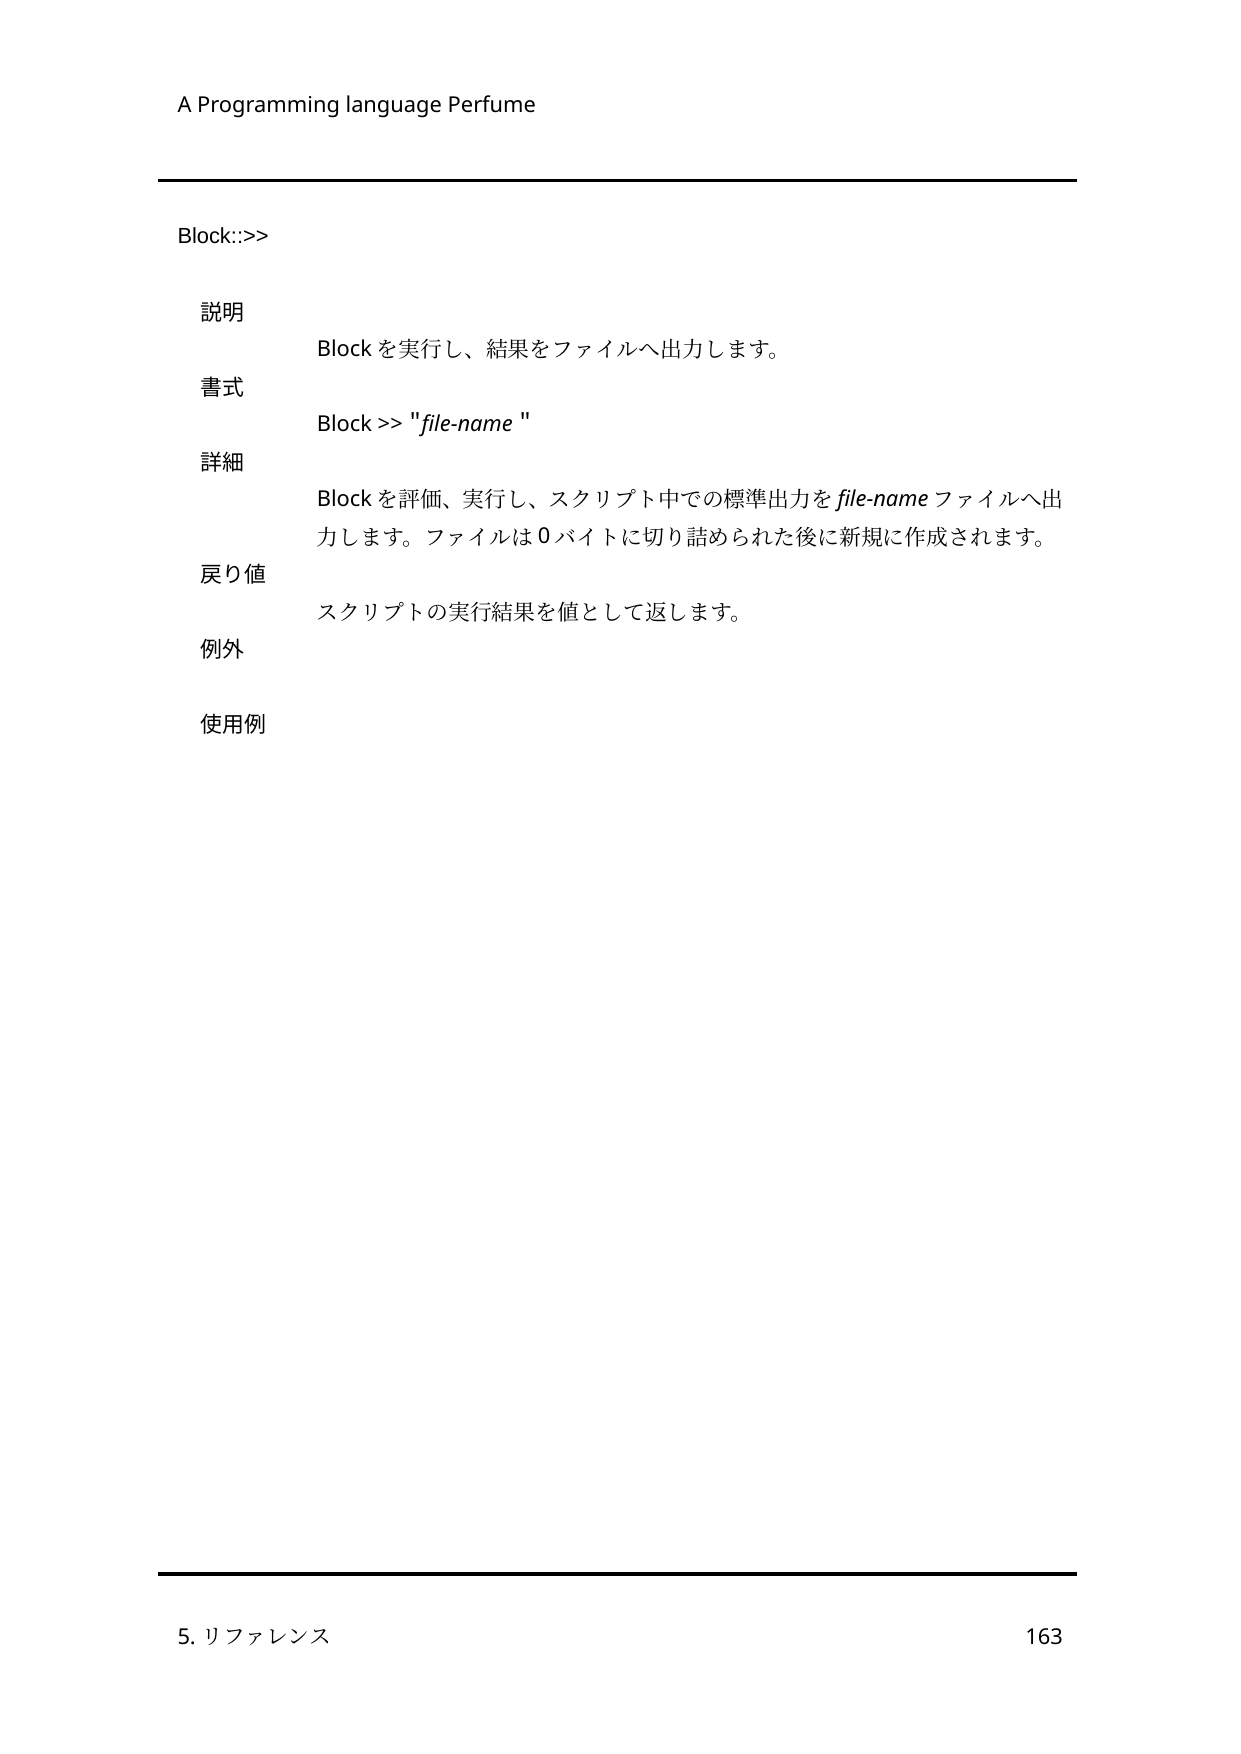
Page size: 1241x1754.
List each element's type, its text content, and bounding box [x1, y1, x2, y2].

table_header 説明 [200, 292, 317, 367]
table_cell [317, 629, 1063, 704]
table_cell 詳細 [200, 442, 317, 554]
table_cell 例外 [200, 629, 317, 704]
table_cell 使用例 [200, 704, 317, 779]
table_cell スクリプトの実行結果を値として返します。 [317, 554, 1063, 629]
table_cell Blockを評価、実行し、スクリプト中での標準出力をfile-nameファイルへ出力します。ファイルは0バイトに切り詰められた後に新規に作成されます。 [317, 442, 1063, 554]
table_cell 書式 [200, 367, 317, 442]
table_header Blockを実行し、結果をファイルへ出力します。 [317, 292, 1063, 367]
table_cell [317, 704, 1063, 779]
table_cell 戻り値 [200, 554, 317, 629]
table_cell Block >> "file-name " [317, 367, 1063, 442]
subtitle Block::>> [177, 217, 1063, 254]
